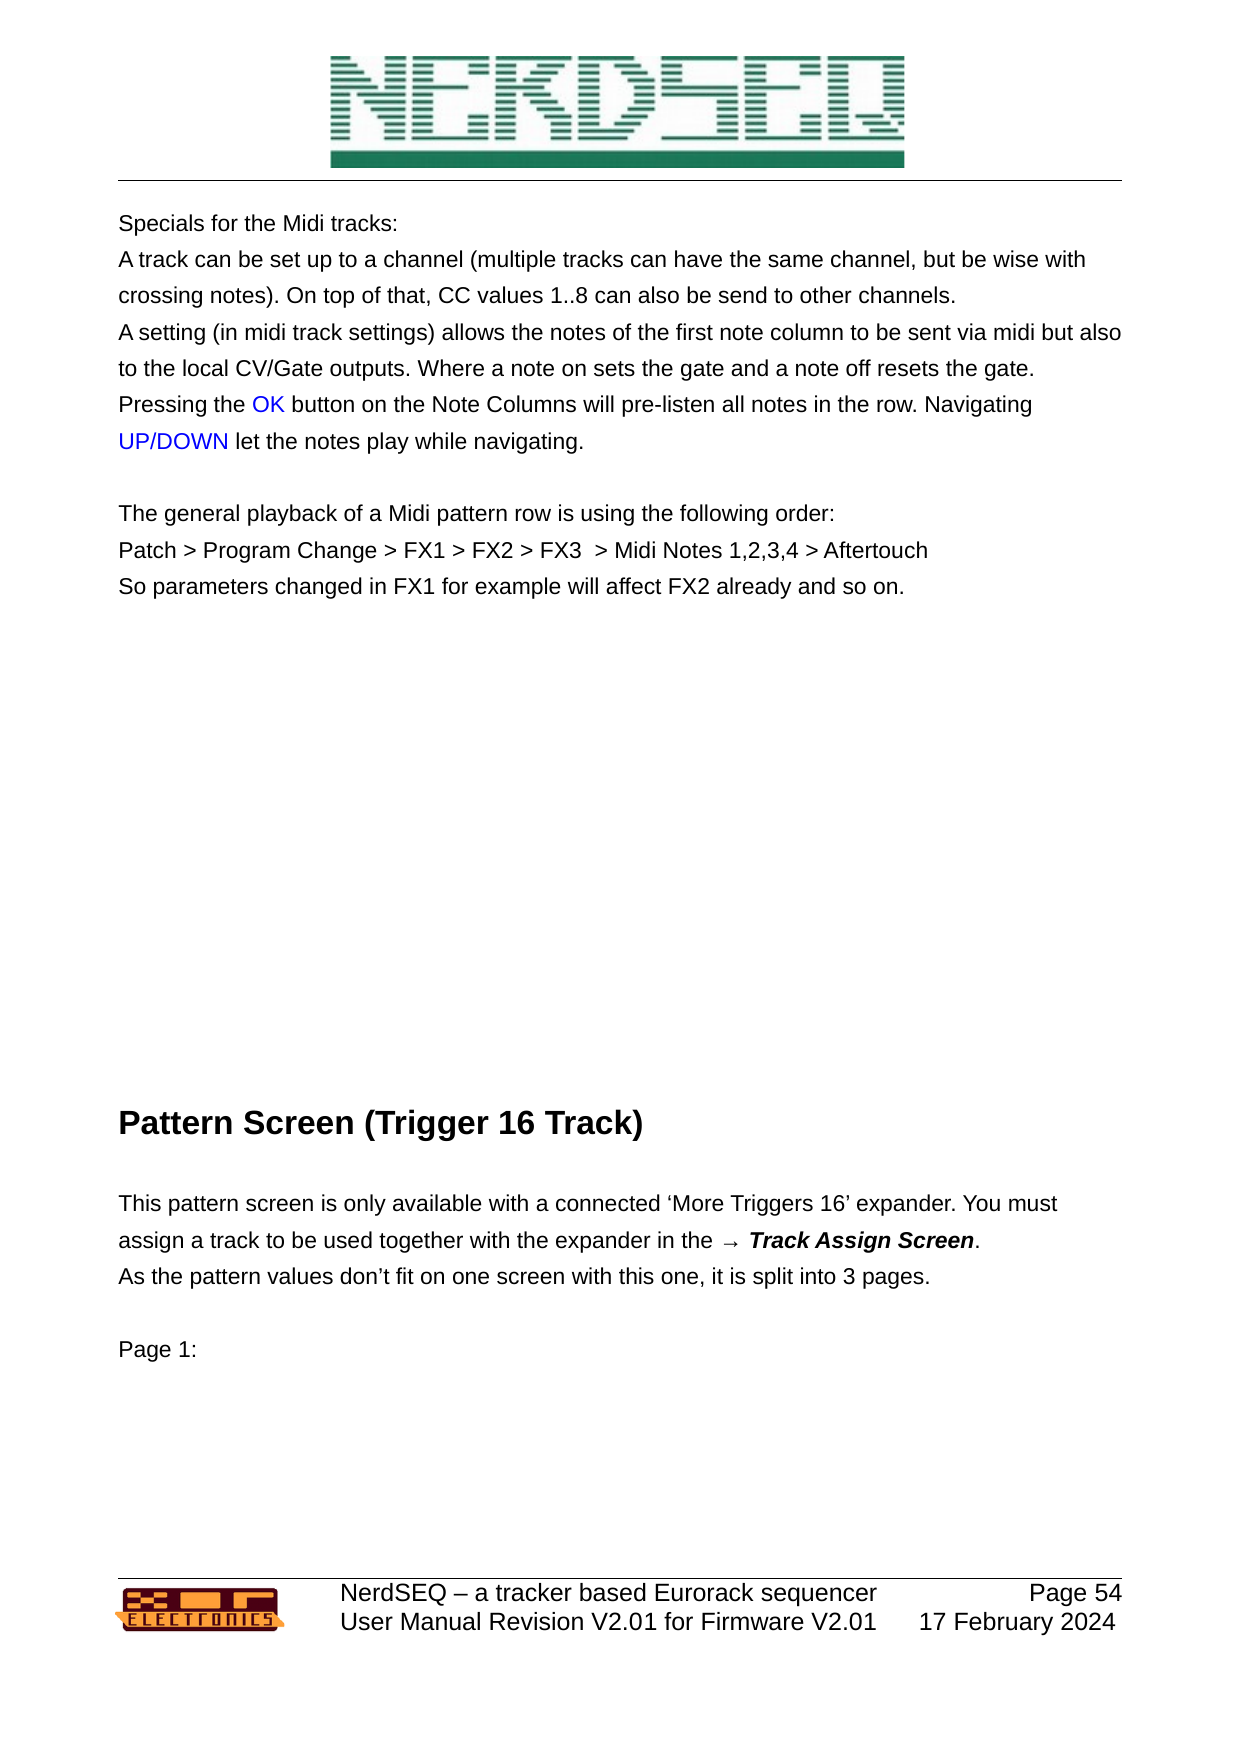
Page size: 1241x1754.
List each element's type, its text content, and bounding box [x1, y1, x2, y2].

text A track can be set up to a channel (multiple tracks can have the same channel, but be wise with crossing notes). On top of that, CC values 1..8 can also be send to other channels. [118, 246, 1122, 309]
text Pressing the OK button on the Note Columns will pre-listen all notes in the row. Navigating UP/DOWN let the notes play while navigating. [118, 391, 1122, 454]
picture [330, 56, 905, 168]
text A setting (in midi track settings) allows the notes of the first note column to be sent via midi but also to the local CV/Gate outputs. Where a note on sets the gate and a note off resets the gate. [118, 319, 1122, 381]
text The general playback of a Midi pattern row is using the following order: [118, 500, 1122, 527]
text This pattern screen is only available with a connected ‘More Triggers 16’ expander. You must assign a track to be used together with the expander in the → Track Assign Screen. [118, 1190, 1122, 1253]
text Patch > Program Change > FX1 > FX2 > FX3 > Midi Notes 1,2,3,4 > Aftertouch [118, 537, 1122, 563]
text So parameters changed in FX1 for example will affect FX2 already and so on. [118, 573, 1122, 599]
text Specials for the Midi tracks: [118, 209, 1122, 236]
text Page 1: [118, 1336, 1122, 1362]
picture [115, 1584, 285, 1634]
text As the pattern values don’t fit on one screen with this one, it is split into 3 pages. [118, 1263, 1122, 1289]
subtitle Pattern Screen (Trigger 16 Track) [118, 1103, 1122, 1142]
